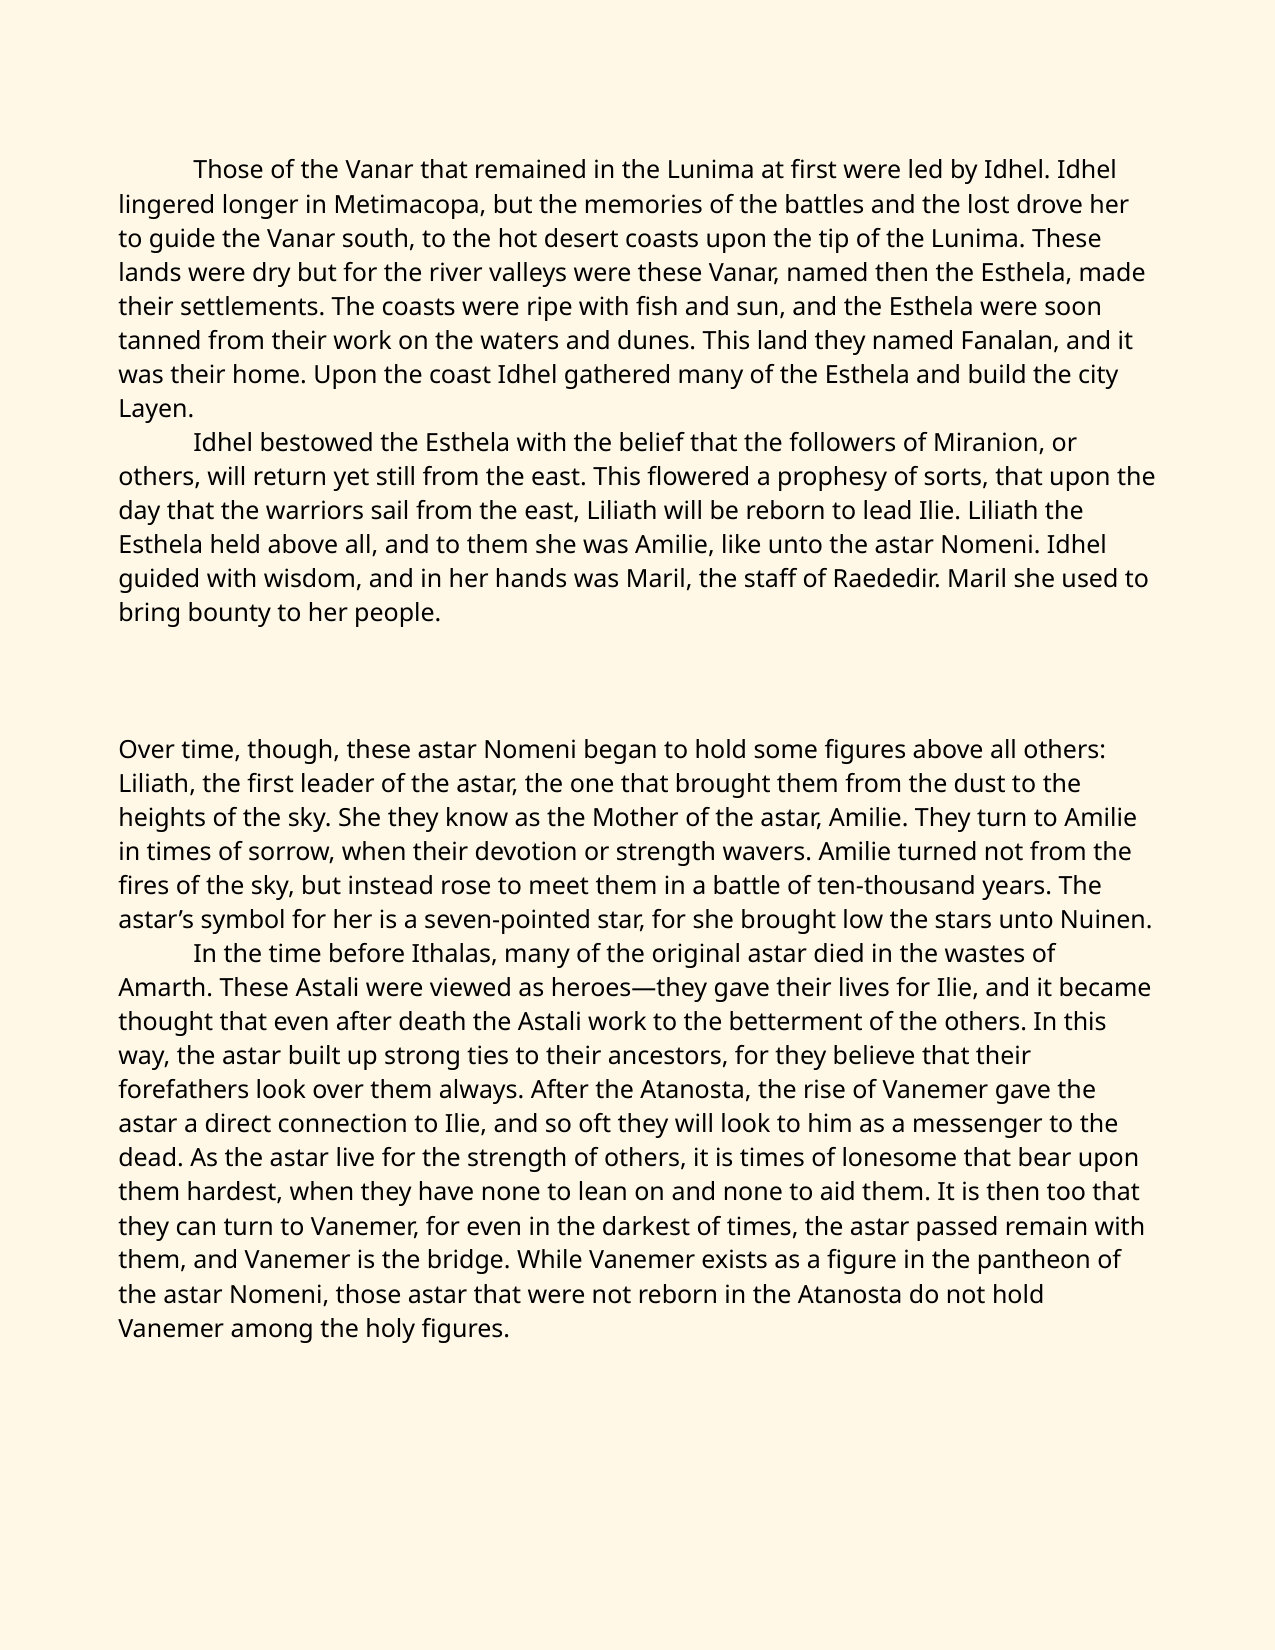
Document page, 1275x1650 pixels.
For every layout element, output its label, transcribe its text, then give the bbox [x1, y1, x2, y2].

text Those of the Vanar that remained in the Lunima at first were led by Idhel. Idhel lingered longer in Metimacopa, but the memories of the battles and the lost drove her to guide the Vanar south, to the hot desert coasts upon the tip of the Lunima. These lands were dry but for the river valleys were these Vanar, named then the Esthela, made their settlements. The coasts were ripe with fish and sun, and the Esthela were soon tanned from their work on the waters and dunes. This land they named Fanalan, and it was their home. Upon the coast Idhel gathered many of the Esthela and build the city Layen. [118, 152, 1157, 425]
text Idhel bestowed the Esthela with the belief that the followers of Miranion, or others, will return yet still from the east. This flowered a prophesy of sorts, that upon the day that the warriors sail from the east, Liliath will be reborn to lead Ilie. Liliath the Esthela held above all, and to them she was Amilie, like unto the astar Nomeni. Idhel guided with wisdom, and in her hands was Maril, the staff of Raededir. Maril she used to bring bounty to her people. [118, 425, 1157, 629]
text Over time, though, these astar Nomeni began to hold some figures above all others: Liliath, the first leader of the astar, the one that brought them from the dust to the heights of the sky. She they know as the Mother of the astar, Amilie. They turn to Amilie in times of sorrow, when their devotion or strength wavers. Amilie turned not from the fires of the sky, but instead rose to meet them in a battle of ten-thousand years. The astar’s symbol for her is a seven-pointed star, for she brought low the stars unto Nuinen. [118, 731, 1157, 936]
text In the time before Ithalas, many of the original astar died in the wastes of Amarth. These Astali were viewed as heroes—they gave their lives for Ilie, and it became thought that even after death the Astali work to the betterment of the others. In this way, the astar built up strong ties to their ancestors, for they believe that their forefathers look over them always. After the Atanosta, the rise of Vanemer gave the astar a direct connection to Ilie, and so oft they will look to him as a messenger to the dead. As the astar live for the strength of others, it is times of lonesome that bear upon them hardest, when they have none to lean on and none to aid them. It is then too that they can turn to Vanemer, for even in the darkest of times, the astar passed remain with them, and Vanemer is the bridge. While Vanemer exists as a figure in the pantheon of the astar Nomeni, those astar that were not reborn in the Atanosta do not hold Vanemer among the holy figures. [118, 936, 1157, 1344]
